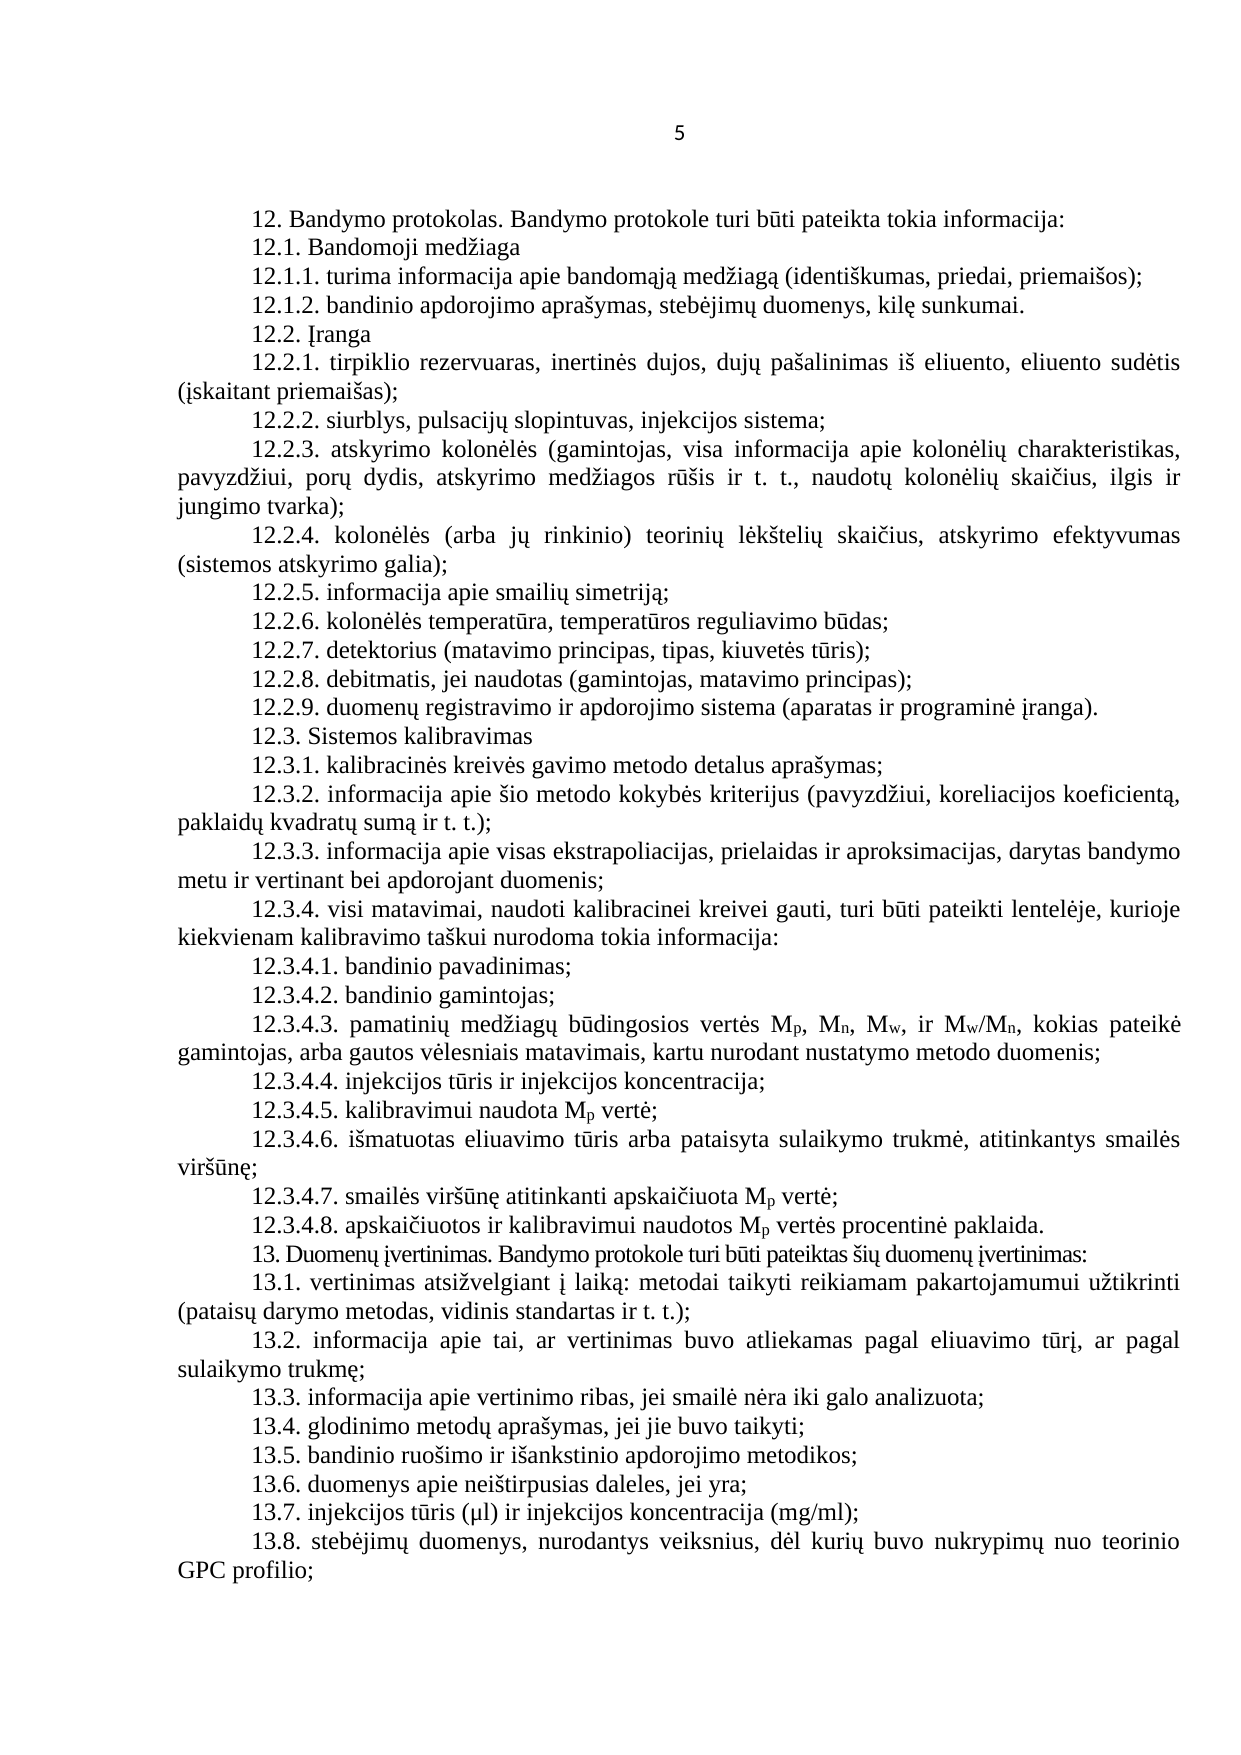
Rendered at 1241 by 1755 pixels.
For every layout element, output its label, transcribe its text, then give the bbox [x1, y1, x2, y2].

text 13.8. stebėjimų duomenys, nurodantys veiksnius, dėl kurių buvo nukrypimų nuo teorinio GPC profilio; [177, 1526, 1181, 1584]
text 12.3.4.2. bandinio gamintojas; [177, 980, 1181, 1009]
text 12.2.8. debitmatis, jei naudotas (gamintojas, matavimo principas); [177, 664, 1181, 692]
text 12.3. Sistemos kalibravimas [177, 721, 1181, 750]
text 12.3.4. visi matavimai, naudoti kalibracinei kreivei gauti, turi būti pateikti lentelėje, kurioje kiekvienam kalibravimo taškui nurodoma tokia informacija: [177, 894, 1181, 951]
text 13.3. informacija apie vertinimo ribas, jei smailė nėra iki galo analizuota; [177, 1382, 1181, 1411]
text 12.2.2. siurblys, pulsacijų slopintuvas, injekcijos sistema; [177, 405, 1181, 434]
text 12.1.1. turima informacija apie bandomąją medžiagą (identiškumas, priedai, priemaišos); [177, 261, 1181, 290]
text 12.2.6. kolonėlės temperatūra, temperatūros reguliavimo būdas; [177, 606, 1181, 635]
text 13.7. injekcijos tūris (μl) ir injekcijos koncentracija (mg/ml); [177, 1497, 1181, 1526]
text 12.2.7. detektorius (matavimo principas, tipas, kiuvetės tūris); [177, 635, 1181, 664]
text 12.2. Įranga [177, 319, 1181, 347]
text 12.1. Bandomoji medžiaga [177, 232, 1181, 261]
text 13.4. glodinimo metodų aprašymas, jei jie buvo taikyti; [177, 1411, 1181, 1440]
text 13.6. duomenys apie neištirpusias daleles, jei yra; [177, 1469, 1181, 1497]
text 12.3.4.8. apskaičiuotos ir kalibravimui naudotos Mp vertės procentinė paklaida. [177, 1210, 1181, 1239]
text 12.3.4.1. bandinio pavadinimas; [177, 951, 1181, 980]
text 12.2.9. duomenų registravimo ir apdorojimo sistema (aparatas ir programinė įranga). [177, 692, 1181, 721]
text 12.3.4.5. kalibravimui naudota Mp vertė; [177, 1095, 1181, 1124]
text 12.3.4.7. smailės viršūnę atitinkanti apskaičiuota Mp vertė; [177, 1181, 1181, 1210]
text 12. Bandymo protokolas. Bandymo protokole turi būti pateikta tokia informacija: [177, 204, 1181, 232]
text 12.1.2. bandinio apdorojimo aprašymas, stebėjimų duomenys, kilę sunkumai. [177, 290, 1181, 319]
text 13.1. vertinimas atsižvelgiant į laiką: metodai taikyti reikiamam pakartojamumui užtikrinti (pataisų darymo metodas, vidinis standartas ir t. t.); [177, 1267, 1181, 1325]
text 13.2. informacija apie tai, ar vertinimas buvo atliekamas pagal eliuavimo tūrį, ar pagal sulaikymo trukmę; [177, 1325, 1181, 1382]
text 12.2.4. kolonėlės (arba jų rinkinio) teorinių lėkštelių skaičius, atskyrimo efektyvumas (sistemos atskyrimo galia); [177, 520, 1181, 577]
text 12.3.1. kalibracinės kreivės gavimo metodo detalus aprašymas; [177, 750, 1181, 779]
text 12.3.4.3. pamatinių medžiagų būdingosios vertės Mp, Mn, Mw, ir Mw/Mn, kokias pateikė gamintojas, arba gautos vėlesniais matavimais, kartu nurodant nustatymo metodo duomenis; [177, 1009, 1181, 1066]
text 12.3.3. informacija apie visas ekstrapoliacijas, prielaidas ir aproksimacijas, darytas bandymo metu ir vertinant bei apdorojant duomenis; [177, 836, 1181, 894]
text 13. Duomenų įvertinimas. Bandymo protokole turi būti pateiktas šių duomenų įvertinimas: [177, 1239, 1181, 1267]
text 12.2.1. tirpiklio rezervuaras, inertinės dujos, dujų pašalinimas iš eliuento, eliuento sudėtis (įskaitant priemaišas); [177, 347, 1181, 405]
text 12.3.4.4. injekcijos tūris ir injekcijos koncentracija; [177, 1066, 1181, 1095]
text 12.3.2. informacija apie šio metodo kokybės kriterijus (pavyzdžiui, koreliacijos koeficientą, paklaidų kvadratų sumą ir t. t.); [177, 779, 1181, 836]
text 12.2.5. informacija apie smailių simetriją; [177, 577, 1181, 606]
text 13.5. bandinio ruošimo ir išankstinio apdorojimo metodikos; [177, 1440, 1181, 1469]
text 12.2.3. atskyrimo kolonėlės (gamintojas, visa informacija apie kolonėlių charakteristikas, pavyzdžiui, porų dydis, atskyrimo medžiagos rūšis ir t. t., naudotų kolonėlių skaičius, ilgis ir jungimo tvarka); [177, 434, 1181, 520]
text 12.3.4.6. išmatuotas eliuavimo tūris arba pataisyta sulaikymo trukmė, atitinkantys smailės viršūnę; [177, 1124, 1181, 1181]
